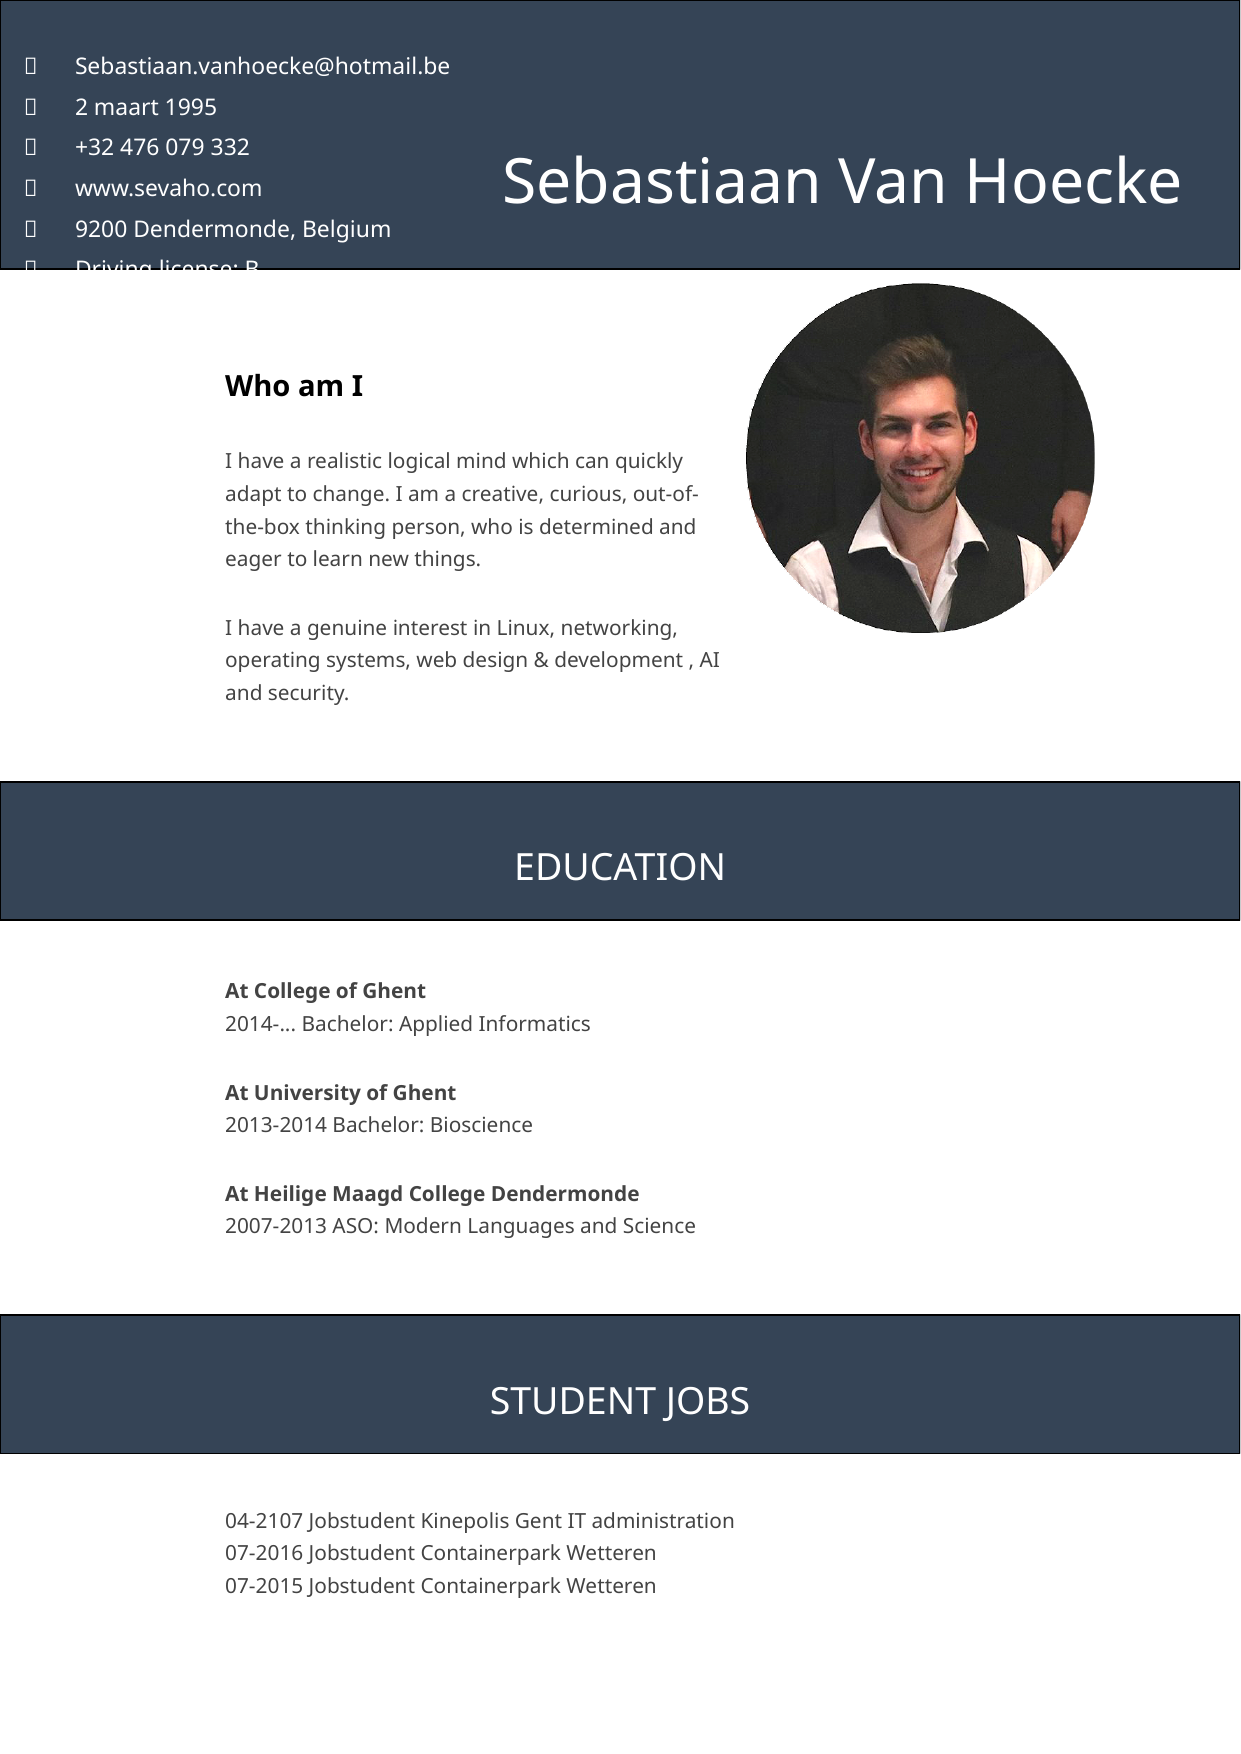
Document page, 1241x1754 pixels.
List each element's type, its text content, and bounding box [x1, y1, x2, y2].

text 07-2016 Jobstudent Containerpark Wetteren [150, 1538, 1090, 1567]
text I have a genuine interest in Linux, networking, operating systems, web design & development , AI and security. [225, 613, 1090, 707]
text 07-2015 Jobstudent Containerpark Wetteren [150, 1571, 1090, 1599]
text 04-2107 Jobstudent Kinepolis Gent IT administration [150, 1506, 1090, 1534]
picture [745, 283, 1095, 633]
text At College of Ghent [225, 977, 1090, 1005]
text At Heilige Maagd College Dendermonde [225, 1179, 1090, 1207]
text I have a realistic logical mind which can quickly adapt to change. I am a creative, curious, out-of-the-box thinking person, who is determined and eager to learn new things. [225, 447, 745, 573]
text At University of Ghent [225, 1078, 1090, 1106]
text 2014-... Bachelor: Applied Informatics [225, 1009, 1090, 1038]
text 2013-2014 Bachelor: Bioscience [225, 1110, 1090, 1139]
text 2007-2013 ASO: Modern Languages and Science [225, 1211, 1090, 1240]
text Who am I [150, 365, 745, 405]
